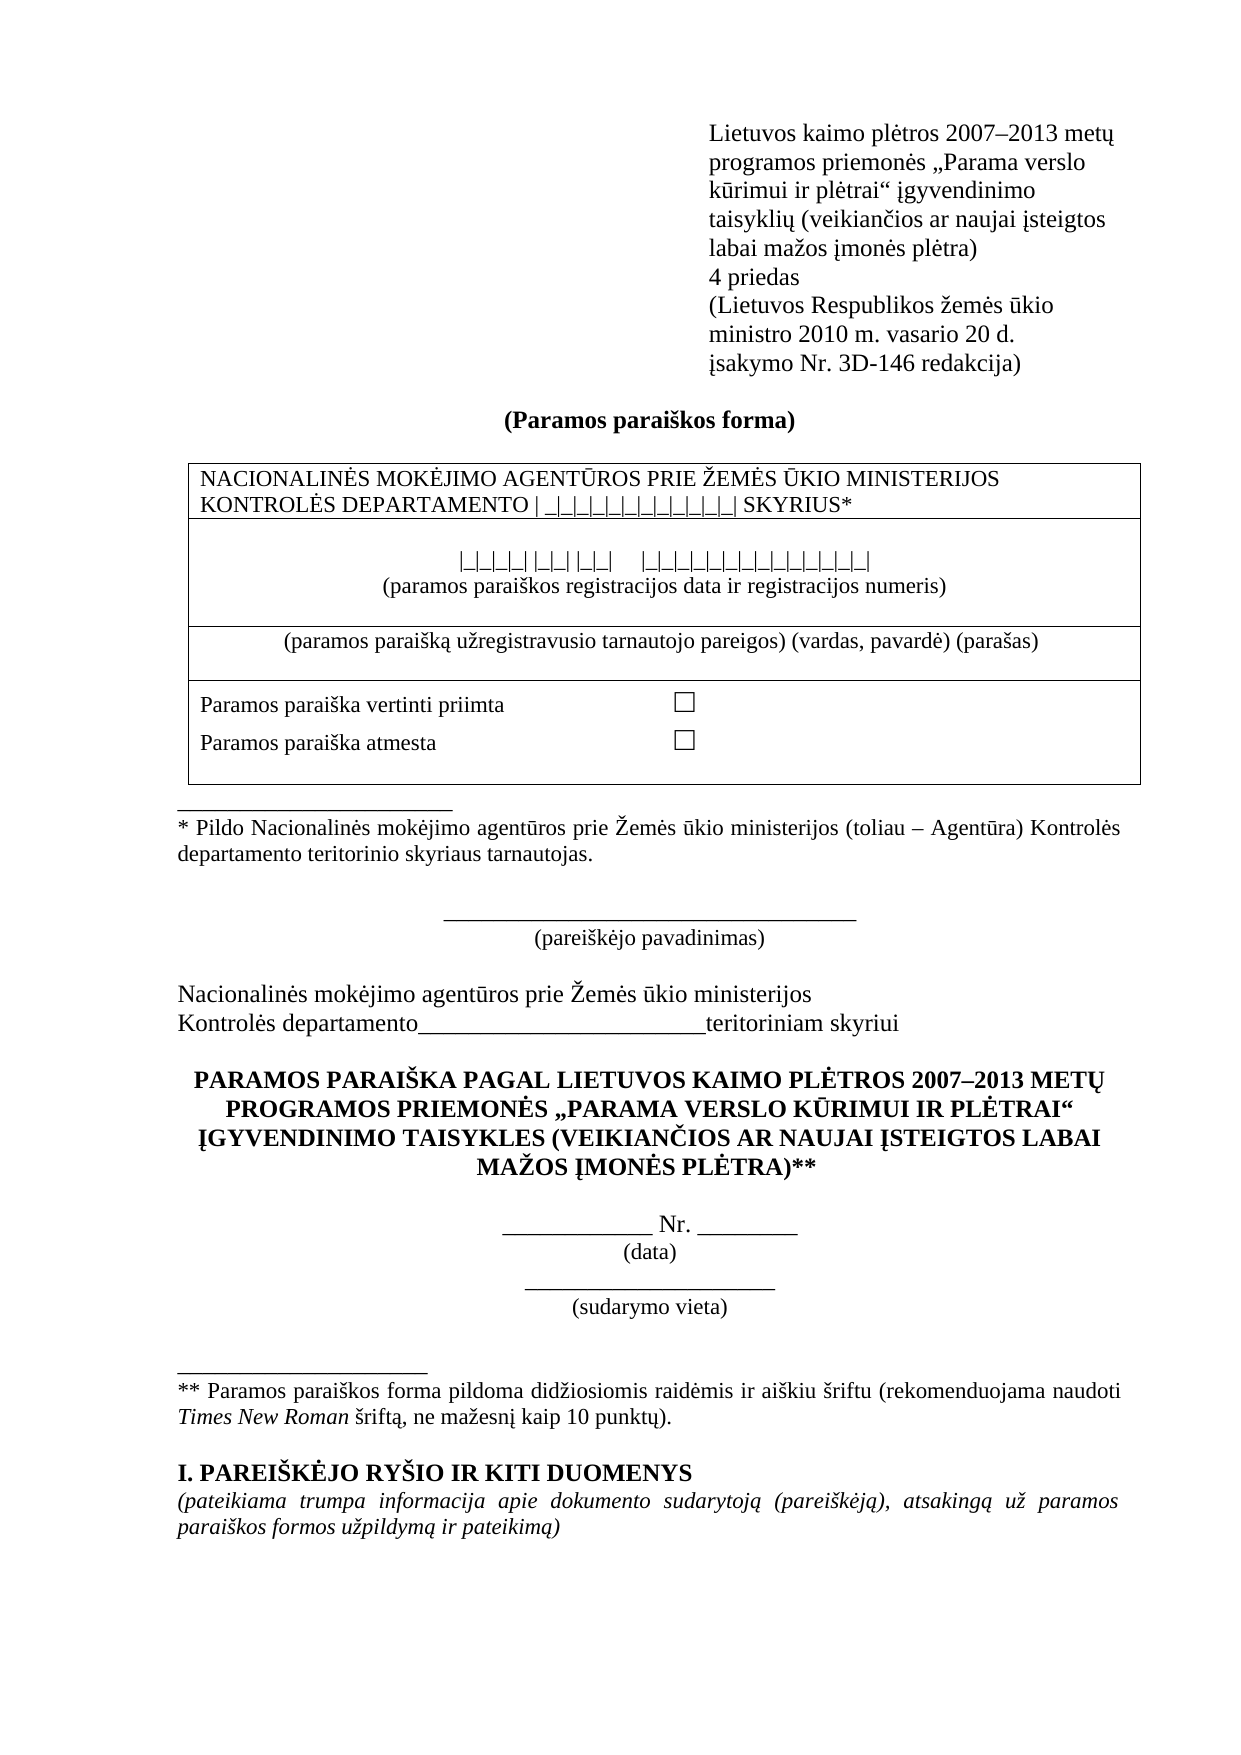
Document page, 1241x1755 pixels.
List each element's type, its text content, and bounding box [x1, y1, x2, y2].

text (sudarymo vieta) [177, 1293, 1122, 1319]
text taisyklių (veikiančios ar naujai įsteigtos [177, 204, 1122, 233]
text _________________________________ [177, 895, 1122, 924]
text ____________________ [177, 1264, 1122, 1293]
table_cell |_|_|_|_| |_|_| |_|_| |_|_|_|_|_|_|_|_|_|_|_|_|_|_| (paramos paraiškos registracijos data ir registracijos numeris) [189, 519, 1140, 626]
text ______________________ [177, 785, 1122, 814]
text (data) [177, 1238, 1122, 1264]
text Kontrolės departamento_______________________teritoriniam skyriui [177, 1008, 1122, 1037]
text (pateikiama trumpa informacija apie dokumento sudarytoją (pareiškėją), atsakingą už paramos paraiškos formos užpildymą ir pateikimą) [177, 1487, 1122, 1540]
text ____________________ [177, 1348, 1122, 1377]
text PARAMOS ParaiškA pagal LIETUVOS Kaimo plėtros 2007–2013 metų PROGRAMOS priemonĖS „PARAMA VERSLO KŪRIMUI IR PLĖTRAI“ ĮGYVENDINIMO TAISYKLES (VEIKIANČIOS AR NAUJAI ĮSTEIGTOS LABAI MAŽOS ĮMONĖS PLĖTRA)** [177, 1065, 1122, 1180]
table_header nacionalinės mokėjimo agentūros prie žemės ūkio ministerijos Kontrolės departamento | _|_|_|_|_|_|_|_|_|_|_|_| skyrius* [189, 464, 1140, 518]
table_cell (paramos paraišką užregistravusio tarnautojo pareigos) (vardas, pavardė) (parašas) [189, 627, 1140, 680]
text Lietuvos kaimo plėtros 2007–2013 metų [709, 118, 1122, 147]
text I. PAREIŠKĖJO RYŠIO IR KITI DUOMENYS [177, 1458, 1122, 1487]
text kūrimui ir plėtrai“ įgyvendinimo [177, 176, 1122, 204]
text įsakymo Nr. 3D-146 redakcija) [177, 348, 1122, 377]
text (Lietuvos Respublikos žemės ūkio [177, 291, 1122, 319]
text ____________ Nr. ________ [177, 1209, 1122, 1238]
text labai mažos įmonės plėtra) [177, 233, 1122, 262]
text (Paramos paraiškos forma) [177, 406, 1122, 434]
text ministro 2010 m. vasario 20 d. [177, 319, 1122, 348]
text programos priemonės „Parama verslo [177, 147, 1122, 176]
text ** Paramos paraiškos forma pildoma didžiosiomis raidėmis ir aiškiu šriftu (rekomenduojama naudoti Times New Roman šriftą, ne mažesnį kaip 10 punktų). [177, 1377, 1122, 1429]
table_cell Paramos paraiška vertinti priimta □ Paramos paraiška atmesta □ [189, 681, 1140, 784]
text * Pildo Nacionalinės mokėjimo agentūros prie Žemės ūkio ministerijos (toliau – Agentūra) Kontrolės departamento teritorinio skyriaus tarnautojas. [177, 814, 1122, 867]
text (pareiškėjo pavadinimas) [177, 924, 1122, 950]
text 4 priedas [177, 262, 1122, 291]
text Nacionalinės mokėjimo agentūros prie Žemės ūkio ministerijos [177, 979, 1122, 1008]
